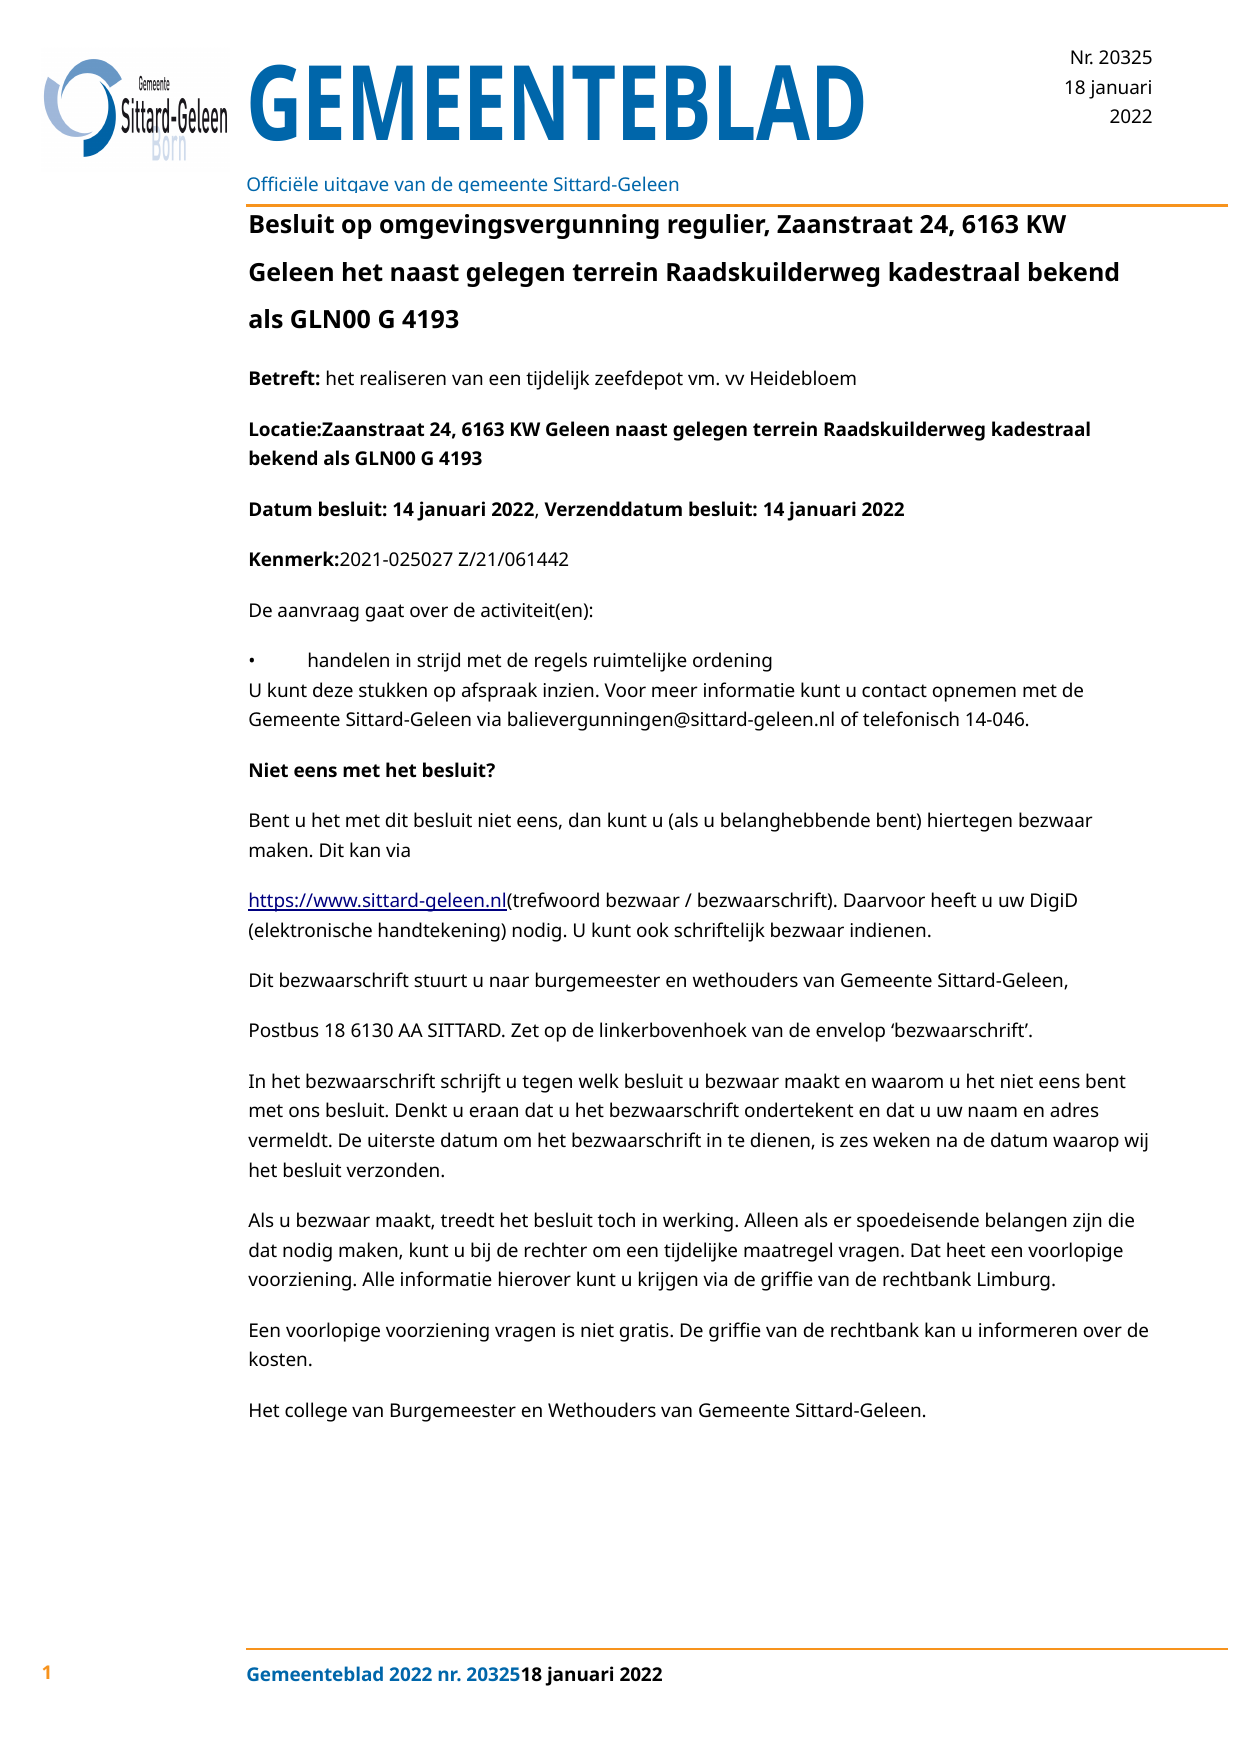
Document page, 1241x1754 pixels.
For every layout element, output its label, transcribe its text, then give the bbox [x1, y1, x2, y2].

text Locatie:Zaanstraat 24, 6163 KW Geleen naast gelegen terrein Raadskuilderweg kadestraal bekend als GLN00 G 4193 [248, 416, 1152, 471]
text https://www.sittard-geleen.nl(trefwoord bezwaar / bezwaarschrift). Daarvoor heeft u uw DigiD (elektronische handtekening) nodig. U kunt ook schriftelijk bezwaar indienen. [248, 887, 1152, 942]
text In het bezwaarschrift schrijft u tegen welk besluit u bezwaar maakt en waarom u het niet eens bent met ons besluit. Denkt u eraan dat u het bezwaarschrift ondertekent en dat u uw naam en adres vermeldt. De uiterste datum om het bezwaarschrift in te dienen, is zes weken na de datum waarop wij het besluit verzonden. [248, 1068, 1152, 1182]
text Een voorlopige voorziening vragen is niet gratis. De griffie van de rechtbank kan u informeren over de kosten. [248, 1317, 1152, 1372]
picture [41, 47, 231, 172]
text U kunt deze stukken op afspraak inzien. Voor meer informatie kunt u contact opnemen met de Gemeente Sittard-Geleen via balievergunningen@sittard-geleen.nl of telefonisch 14-046. [248, 677, 1152, 732]
text De aanvraag gaat over de activiteit(en): [248, 597, 1152, 622]
text Bent u het met dit besluit niet eens, dan kunt u (als u belanghebbende bent) hiertegen bezwaar maken. Dit kan via [248, 807, 1152, 862]
text Het college van Burgemeester en Wethouders van Gemeente Sittard-Geleen. [248, 1397, 1152, 1422]
text Betreft: het realiseren van een tijdelijk zeefdepot vm. vv Heidebloem [248, 366, 1152, 391]
text Datum besluit: 14 januari 2022, Verzenddatum besluit: 14 januari 2022 [248, 496, 1152, 522]
list handelen in strijd met de regels ruimtelijke ordening [248, 647, 1152, 673]
text Dit bezwaarschrift stuurt u naar burgemeester en wethouders van Gemeente Sittard-Geleen, [248, 967, 1152, 993]
text Besluit op omgevingsvergunning regulier, Zaanstraat 24, 6163 KW Geleen het naast gelegen terrein Raadskuilderweg kadestraal bekend als GLN00 G 4193 [248, 207, 1152, 336]
text Als u bezwaar maakt, treedt het besluit toch in werking. Alleen als er spoedeisende belangen zijn die dat nodig maken, kunt u bij de rechter om een tijdelijke maatregel vragen. Dat heet een voorlopige voorziening. Alle informatie hierover kunt u krijgen via de griffie van de rechtbank Limburg. [248, 1207, 1152, 1292]
text Kenmerk:2021-025027 Z/21/061442 [248, 546, 1152, 572]
text Niet eens met het besluit? [248, 757, 1152, 782]
text Postbus 18 6130 AA SITTARD. Zet op de linkerbovenhoek van de envelop ‘bezwaarschrift’. [248, 1018, 1152, 1043]
